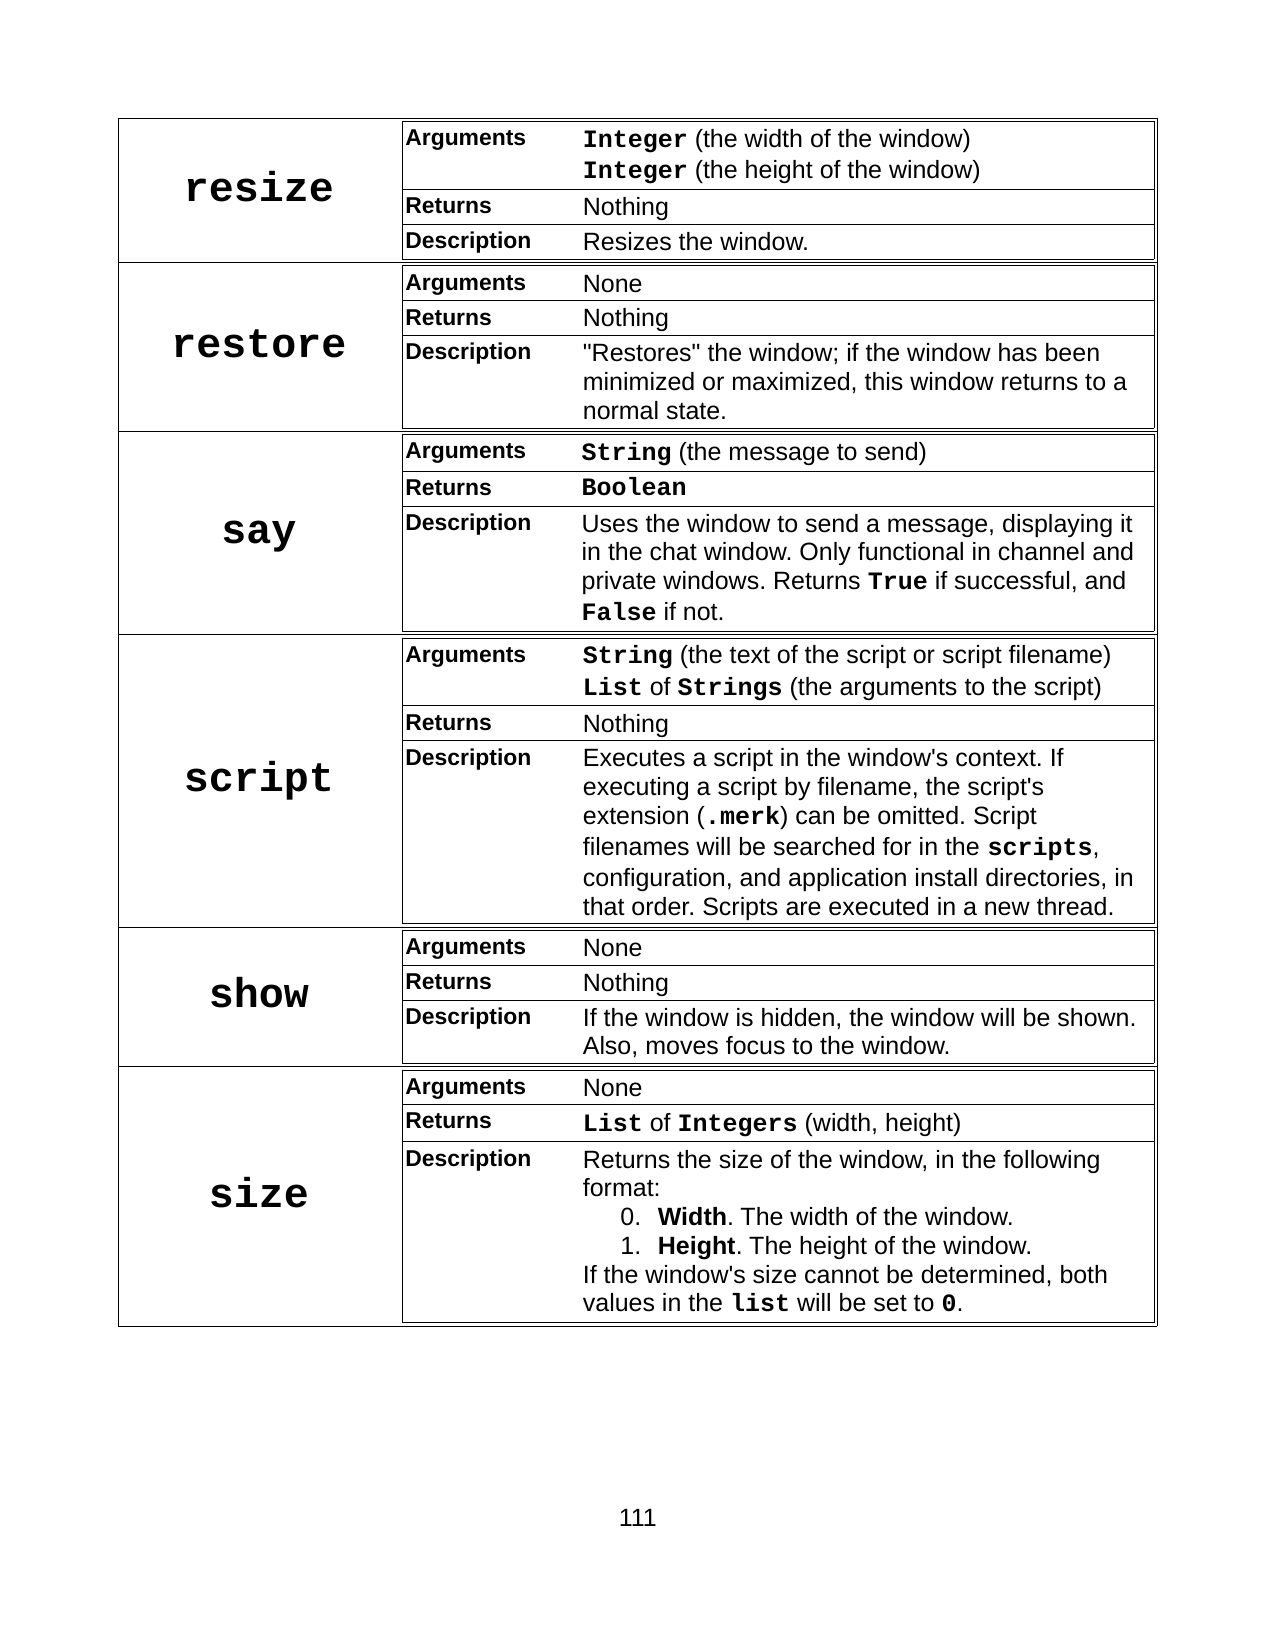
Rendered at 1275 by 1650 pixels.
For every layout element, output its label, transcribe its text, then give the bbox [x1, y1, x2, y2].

table_cell show [119, 928, 399, 1066]
table_cell Description [403, 225, 580, 259]
table_header Arguments [403, 639, 580, 705]
table_cell [399, 635, 1157, 927]
table_header None [580, 266, 1154, 300]
table_header Arguments [403, 435, 578, 471]
table_cell If the window is hidden, the window will be shown. Also, moves focus to the window. [580, 1001, 1154, 1063]
table_header Arguments [403, 931, 580, 964]
table_header String (the text of the script or script filename) List of Strings (the arguments to the script) [580, 639, 1154, 705]
table_header None [580, 1071, 1154, 1104]
table_cell restore [119, 263, 399, 431]
table_header Integer (the width of the window) Integer (the height of the window) [580, 122, 1154, 189]
table_cell Description [403, 741, 580, 923]
table_cell Executes a script in the window's context. If executing a script by filename, the script's extension (.merk) can be omitted. Script filenames will be searched for in the scripts, configuration, and application install directories, in that order. Scripts are executed in a new thread. [580, 741, 1154, 923]
table_cell Description [403, 1142, 580, 1322]
table_cell Nothing [580, 190, 1154, 224]
table_cell Nothing [580, 706, 1154, 740]
table_cell Nothing [580, 301, 1154, 335]
table_cell Boolean [578, 472, 1154, 506]
table_cell Returns [403, 1105, 580, 1141]
table_cell resize [119, 119, 399, 262]
table_cell Returns the size of the window, in the following format: Width. The width of the window. Height. The height of the window. If the window's size cannot be determined, both values in the list will be set to 0. [580, 1142, 1154, 1322]
table_cell Description [403, 336, 580, 428]
table_header Arguments [403, 122, 580, 189]
table_cell [399, 119, 1157, 262]
table_cell Returns [403, 472, 578, 506]
table_header Arguments [403, 266, 580, 300]
table_header String (the message to send) [578, 435, 1154, 471]
table_cell Returns [403, 706, 580, 740]
table_cell [399, 263, 1157, 431]
table_cell [399, 1067, 1157, 1326]
table_cell Returns [403, 190, 580, 224]
table_cell [399, 928, 1157, 1066]
table_header Arguments [403, 1071, 580, 1104]
table_cell Returns [403, 301, 580, 335]
table_cell Resizes the window. [580, 225, 1154, 259]
table_cell Description [403, 507, 578, 631]
table_cell Nothing [580, 966, 1154, 999]
table_cell size [119, 1067, 399, 1326]
table_cell List of Integers (width, height) [580, 1105, 1154, 1141]
table_cell "Restores" the window; if the window has been minimized or maximized, this window returns to a normal state. [580, 336, 1154, 428]
table_cell Uses the window to send a message, displaying it in the chat window. Only functional in channel and private windows. Returns True if successful, and False if not. [578, 507, 1154, 631]
table_cell say [119, 432, 399, 634]
table_header None [580, 931, 1154, 964]
table_cell script [119, 635, 399, 927]
table_cell [399, 432, 1157, 634]
table_cell Description [403, 1001, 580, 1063]
table_cell Returns [403, 966, 580, 999]
